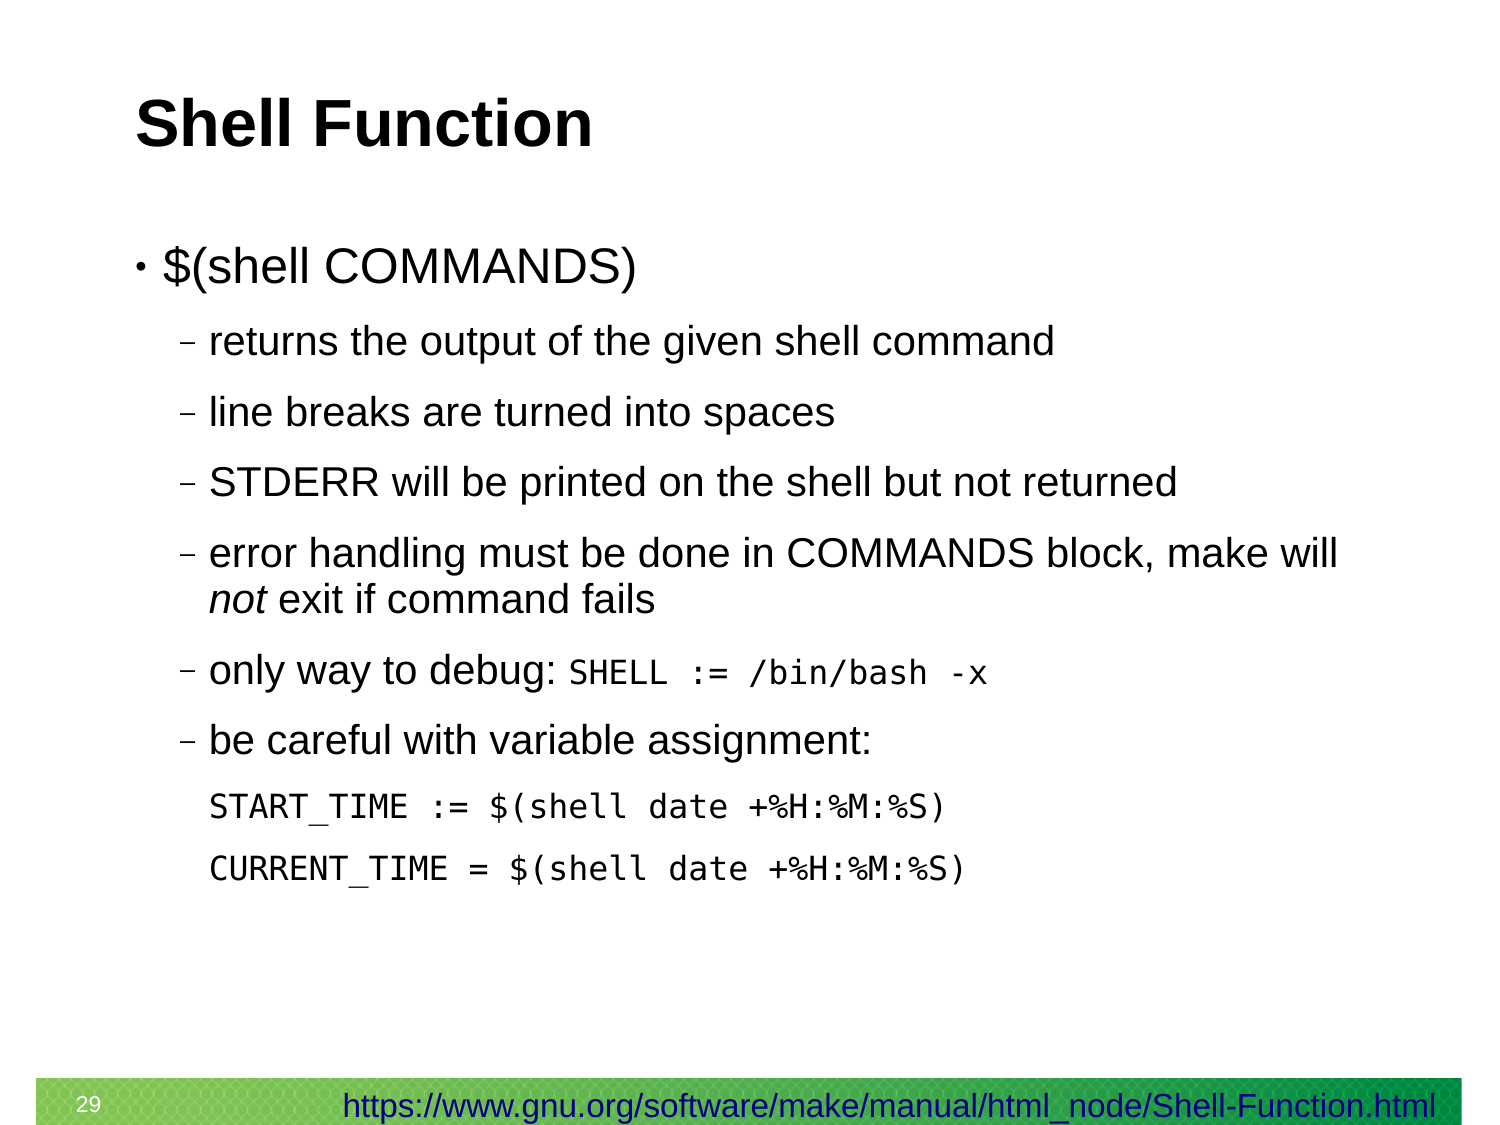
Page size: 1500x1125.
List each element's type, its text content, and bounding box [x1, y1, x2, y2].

text_box https://www.gnu.org/software/make/manual/html_node/Shell-Function.html [327, 1080, 1456, 1125]
title Shell Function [135, 41, 1372, 204]
list $(shell COMMANDS) returns the output of the given shell command line breaks are turned into spaces STDERR will be printed on the shell but not returned error handling must be done in COMMANDS block, make will not exit if command fails only way to debug: SHELL := /bin/bash -x be careful with variable assignment: START_TIME := $(shell date +%H:%M:%S) CURRENT_TIME = $(shell date +%H:%M:%S) [135, 238, 1372, 982]
picture [36, 1078, 1462, 1125]
